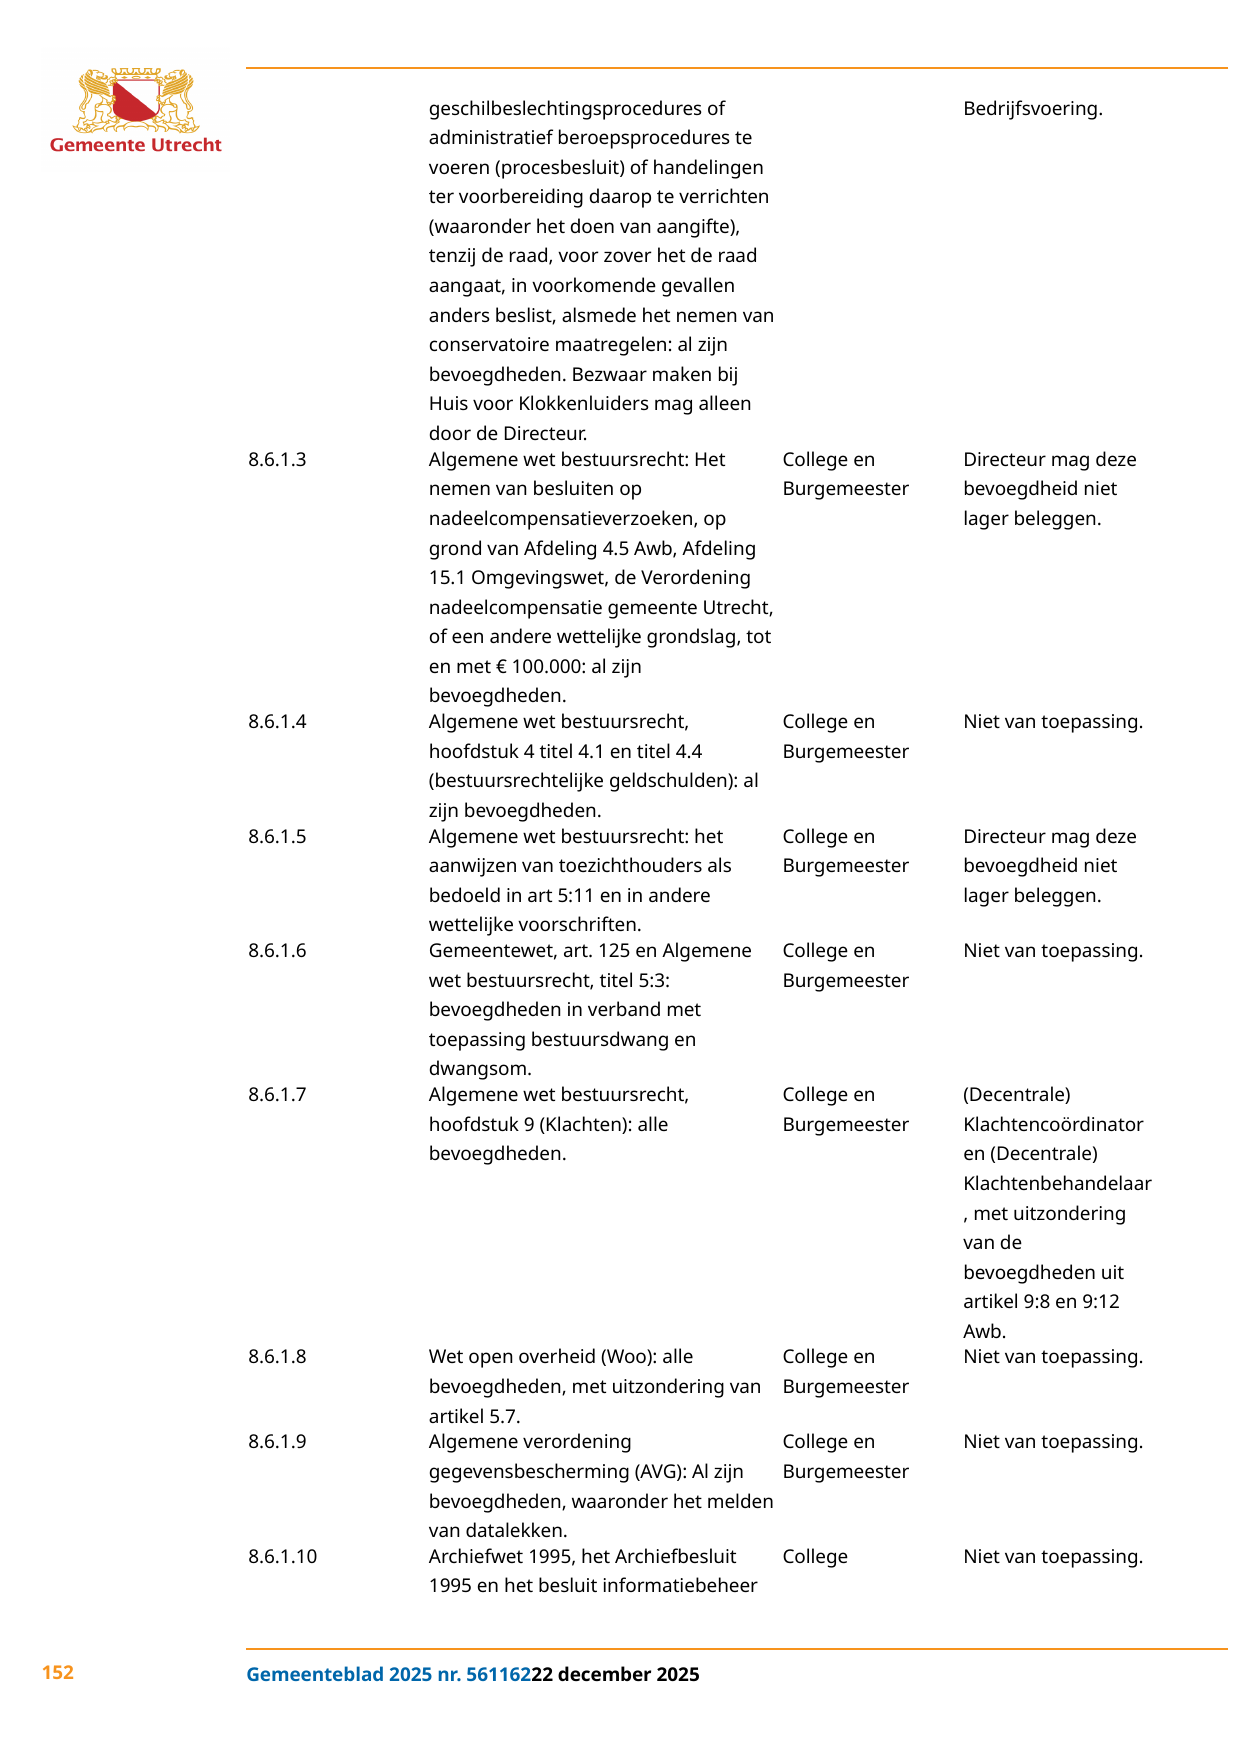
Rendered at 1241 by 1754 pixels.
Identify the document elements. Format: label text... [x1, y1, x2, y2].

table_cell 8.6.1.4 [248, 708, 429, 823]
table_cell Algemene wet bestuursrecht: het aanwijzen van toezichthouders als bedoeld in art 5:11 en in andere wettelijke voorschriften. [429, 823, 782, 937]
table_cell Niet van toepassing. [963, 937, 1152, 1081]
table_cell College [782, 1543, 963, 1598]
table_cell (Decentrale) Klachtencoördinator en (Decentrale) Klachtenbehandelaar, met uitzondering van de bevoegdheden uit artikel 9:8 en 9:12 Awb. [963, 1081, 1152, 1344]
table_cell 8.6.1.3 [248, 446, 429, 708]
table_cell 8.6.1.9 [248, 1429, 429, 1543]
table_cell [782, 95, 963, 446]
table_cell College en Burgemeester [782, 823, 963, 937]
table_cell Algemene wet bestuursrecht, hoofdstuk 9 (Klachten): alle bevoegdheden. [429, 1081, 782, 1344]
table_cell Directeur mag deze bevoegdheid niet lager beleggen. [963, 823, 1152, 937]
table_cell Directeur mag deze bevoegdheid niet lager beleggen. [963, 446, 1152, 708]
table_cell geschilbeslechtingsprocedures of administratief beroepsprocedures te voeren (procesbesluit) of handelingen ter voorbereiding daarop te verrichten (waaronder het doen van aangifte), tenzij de raad, voor zover het de raad aangaat, in voorkomende gevallen anders beslist, alsmede het nemen van conservatoire maatregelen: al zijn bevoegdheden. Bezwaar maken bij Huis voor Klokkenluiders mag alleen door de Directeur. [429, 95, 782, 446]
table_cell 8.6.1.10 [248, 1543, 429, 1598]
table_cell Algemene wet bestuursrecht: Het nemen van besluiten op nadeelcompensatieverzoeken, op grond van Afdeling 4.5 Awb, Afdeling 15.1 Omgevingswet, de Verordening nadeelcompensatie gemeente Utrecht, of een andere wettelijke grondslag, tot en met € 100.000: al zijn bevoegdheden. [429, 446, 782, 708]
table_cell College en Burgemeester [782, 708, 963, 823]
table_cell Niet van toepassing. [963, 708, 1152, 823]
table_cell Niet van toepassing. [963, 1344, 1152, 1429]
table_cell Niet van toepassing. [963, 1543, 1152, 1598]
table_cell College en Burgemeester [782, 1429, 963, 1543]
table_cell Niet van toepassing. [963, 1429, 1152, 1543]
table_cell College en Burgemeester [782, 1344, 963, 1429]
table_cell 8.6.1.7 [248, 1081, 429, 1344]
table_cell [248, 95, 429, 446]
table_cell College en Burgemeester [782, 1081, 963, 1344]
table_cell College en Burgemeester [782, 937, 963, 1081]
table_cell Algemene verordening gegevensbescherming (AVG): Al zijn bevoegdheden, waaronder het melden van datalekken. [429, 1429, 782, 1543]
table_cell 8.6.1.6 [248, 937, 429, 1081]
table_cell Bedrijfsvoering. [963, 95, 1152, 446]
table_cell 8.6.1.8 [248, 1344, 429, 1429]
table_cell 8.6.1.5 [248, 823, 429, 937]
picture [41, 47, 231, 172]
table_cell Wet open overheid (Woo): alle bevoegdheden, met uitzondering van artikel 5.7. [429, 1344, 782, 1429]
table_cell Gemeentewet, art. 125 en Algemene wet bestuursrecht, titel 5:3: bevoegdheden in verband met toepassing bestuursdwang en dwangsom. [429, 937, 782, 1081]
table_cell Algemene wet bestuursrecht, hoofdstuk 4 titel 4.1 en titel 4.4 (bestuursrechtelijke geldschulden): al zijn bevoegdheden. [429, 708, 782, 823]
table_cell Archiefwet 1995, het Archiefbesluit 1995 en het besluit informatiebeheer [429, 1543, 782, 1598]
table_cell College en Burgemeester [782, 446, 963, 708]
